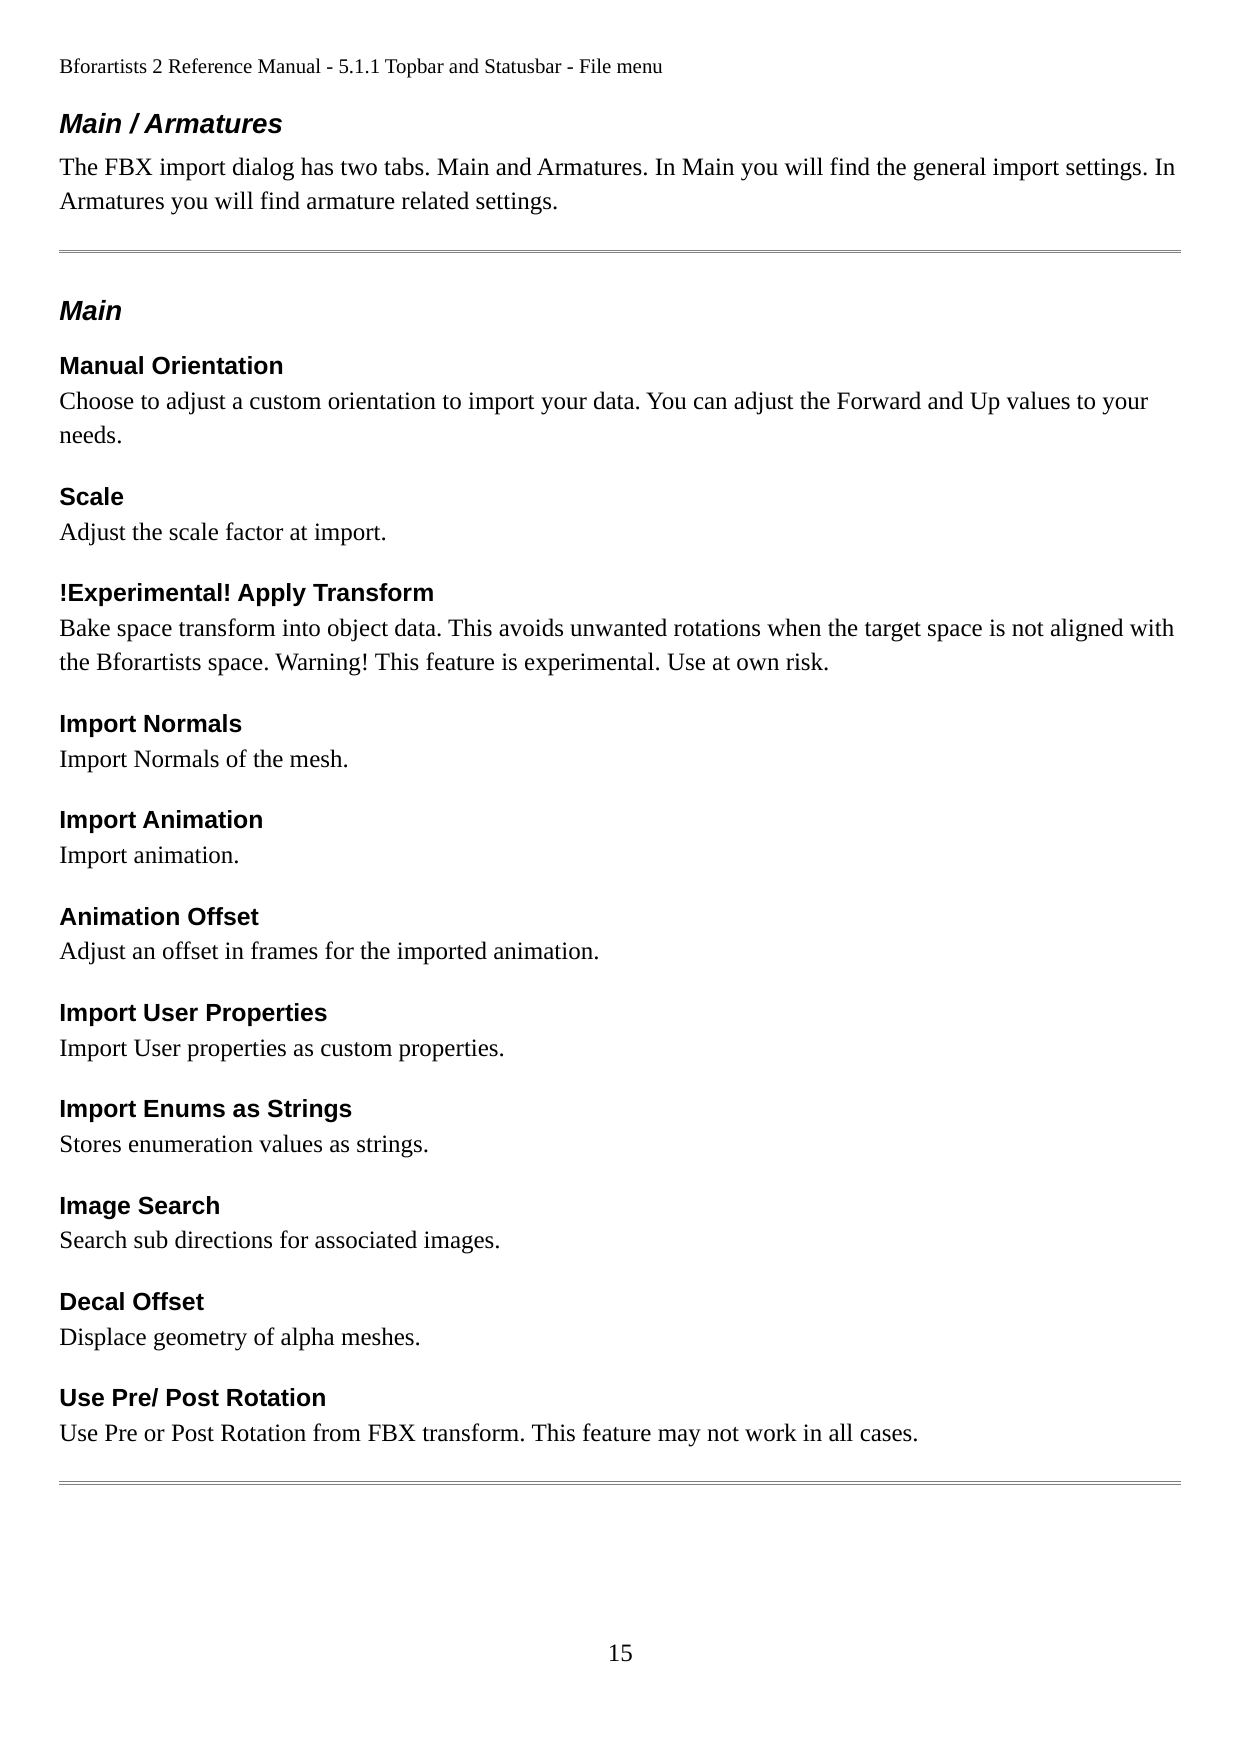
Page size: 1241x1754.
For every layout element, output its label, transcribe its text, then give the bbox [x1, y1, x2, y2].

text Adjust the scale factor at import. [59, 517, 1181, 545]
subtitle Main [59, 294, 1181, 326]
subtitle Import User Properties [59, 998, 1181, 1027]
subtitle Manual Orientation [59, 351, 1181, 379]
text Stores enumeration values as strings. [59, 1129, 1181, 1158]
text Use Pre or Post Rotation from FBX transform. This feature may not work in all cases. [59, 1418, 1181, 1447]
subtitle Decal Offset [59, 1287, 1181, 1316]
subtitle Import Animation [59, 805, 1181, 834]
text Import animation. [59, 840, 1181, 869]
subtitle Image Search [59, 1191, 1181, 1219]
subtitle Animation Offset [59, 902, 1181, 930]
text Import Normals of the mesh. [59, 744, 1181, 772]
text Displace geometry of alpha meshes. [59, 1322, 1181, 1351]
subtitle Import Enums as Strings [59, 1094, 1181, 1123]
text Choose to adjust a custom orientation to import your data. You can adjust the Forward and Up values to your needs. [59, 386, 1181, 449]
subtitle Import Normals [59, 709, 1181, 737]
subtitle Main / Armatures [59, 107, 1181, 139]
text Search sub directions for associated images. [59, 1226, 1181, 1254]
subtitle Scale [59, 482, 1181, 510]
text Import User properties as custom properties. [59, 1033, 1181, 1062]
subtitle Use Pre/ Post Rotation [59, 1383, 1181, 1412]
subtitle !Experimental! Apply Transform [59, 578, 1181, 607]
text Bake space transform into object data. This avoids unwanted rotations when the target space is not aligned with the Bforartists space. Warning! This feature is experimental. Use at own risk. [59, 613, 1181, 676]
text The FBX import dialog has two tabs. Main and Armatures. In Main you will find the general import settings. In Armatures you will find armature related settings. [59, 152, 1181, 215]
text Adjust an offset in frames for the imported animation. [59, 936, 1181, 965]
